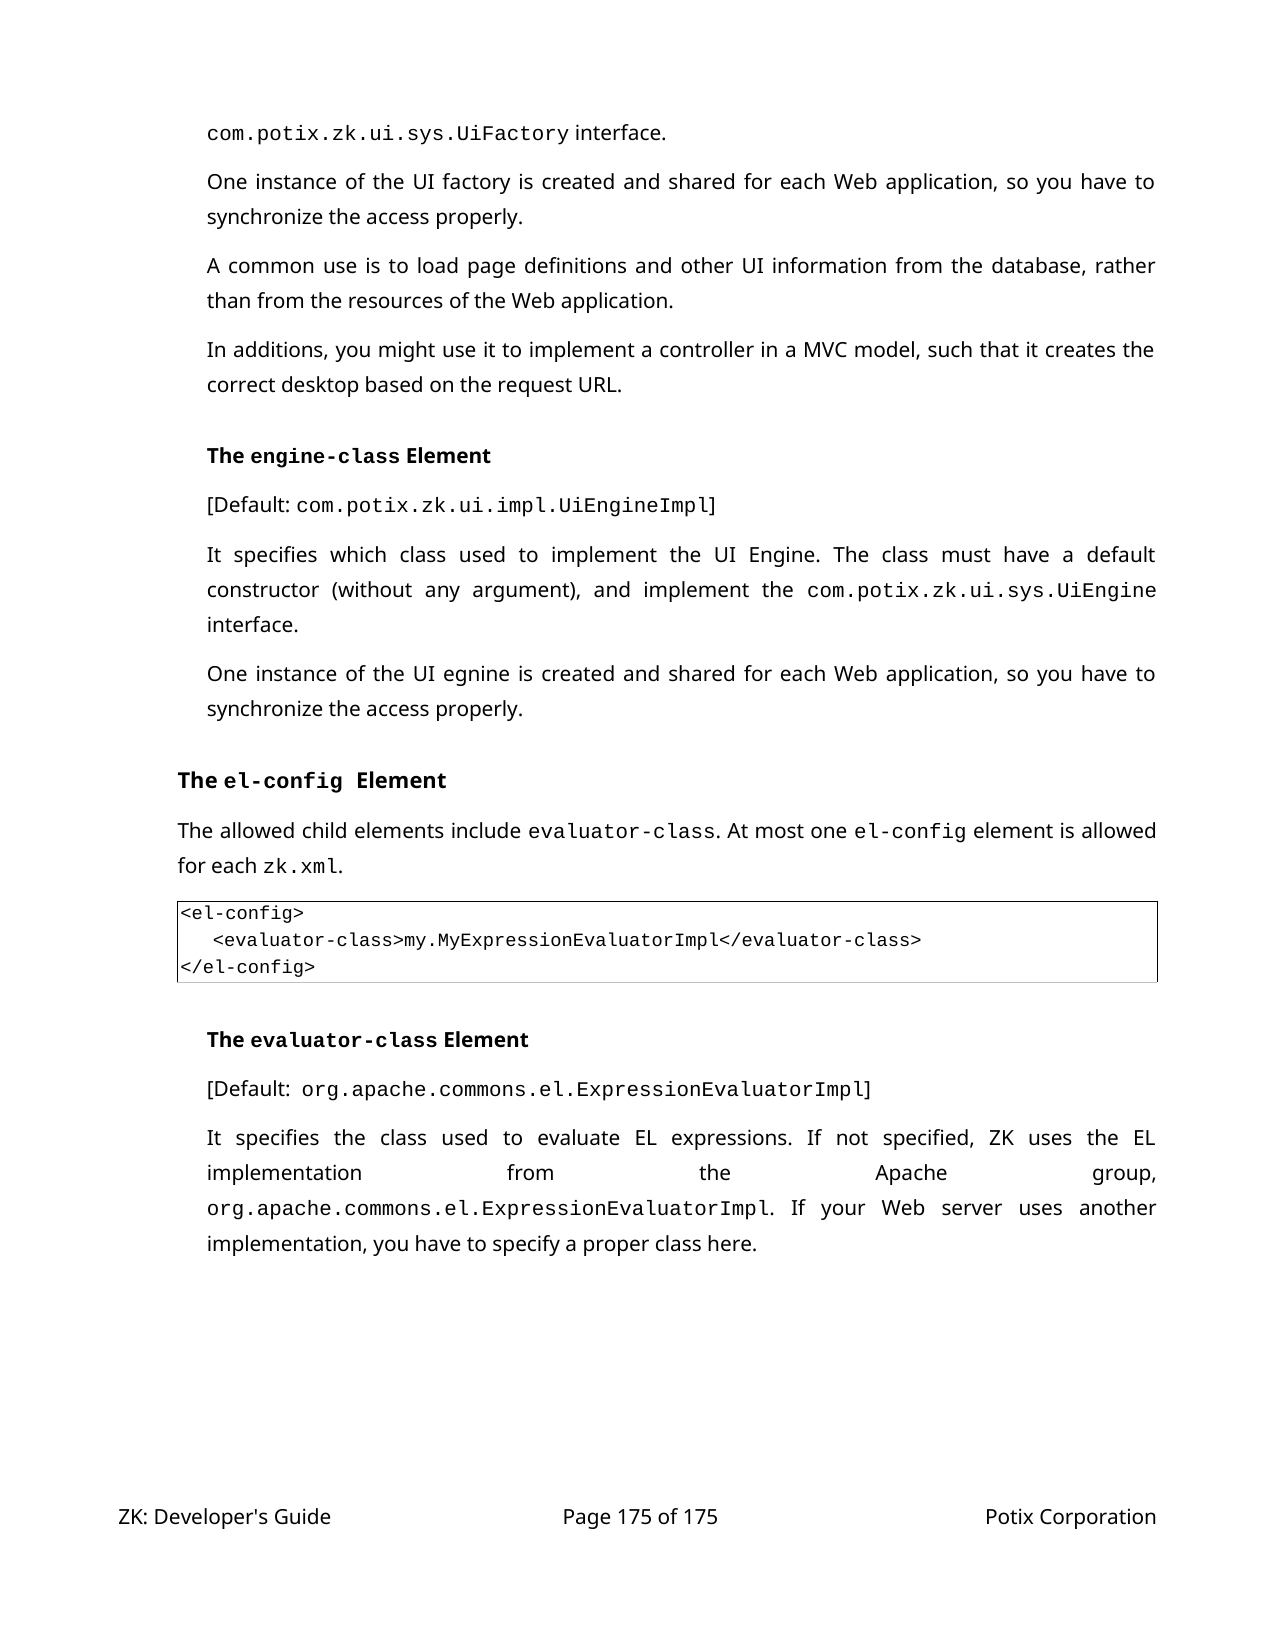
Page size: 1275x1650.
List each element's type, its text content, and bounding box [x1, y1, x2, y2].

text The allowed child elements include evaluator-class. At most one el-config element is allowed for each zk.xml. [177, 816, 1157, 880]
text It specifies the class used to evaluate EL expressions. If not specified, ZK uses the EL implementation from the Apache group, org.apache.commons.el.ExpressionEvaluatorImpl. If your Web server uses another implementation, you have to specify a proper class here. [207, 1123, 1157, 1257]
subtitle The el-config Element [177, 765, 1157, 795]
text com.potix.zk.ui.sys.UiFactory interface. [207, 118, 1157, 147]
text A common use is to load page definitions and other UI information from the database, rather than from the resources of the Web application. [207, 251, 1157, 315]
subtitle The evaluator-class Element [207, 1025, 1157, 1053]
text One instance of the UI factory is created and shared for each Web application, so you have to synchronize the access properly. [207, 167, 1157, 231]
text [Default: com.potix.zk.ui.impl.UiEngineImpl] [207, 491, 1157, 519]
text <evaluator-class>my.MyExpressionEvaluatorImpl</evaluator-class> [178, 928, 1157, 952]
text One instance of the UI egnine is created and shared for each Web application, so you have to synchronize the access properly. [207, 659, 1157, 723]
text In additions, you might use it to implement a controller in a MVC model, such that it creates the correct desktop based on the request URL. [207, 335, 1157, 399]
subtitle The engine-class Element [207, 441, 1157, 470]
text It specifies which class used to implement the UI Engine. The class must have a default constructor (without any argument), and implement the com.potix.zk.ui.sys.UiEngine interface. [207, 540, 1157, 639]
text </el-config> [178, 955, 1157, 982]
text [Default: org.apache.commons.el.ExpressionEvaluatorImpl] [207, 1074, 1157, 1102]
text <el-config> [178, 902, 1157, 925]
